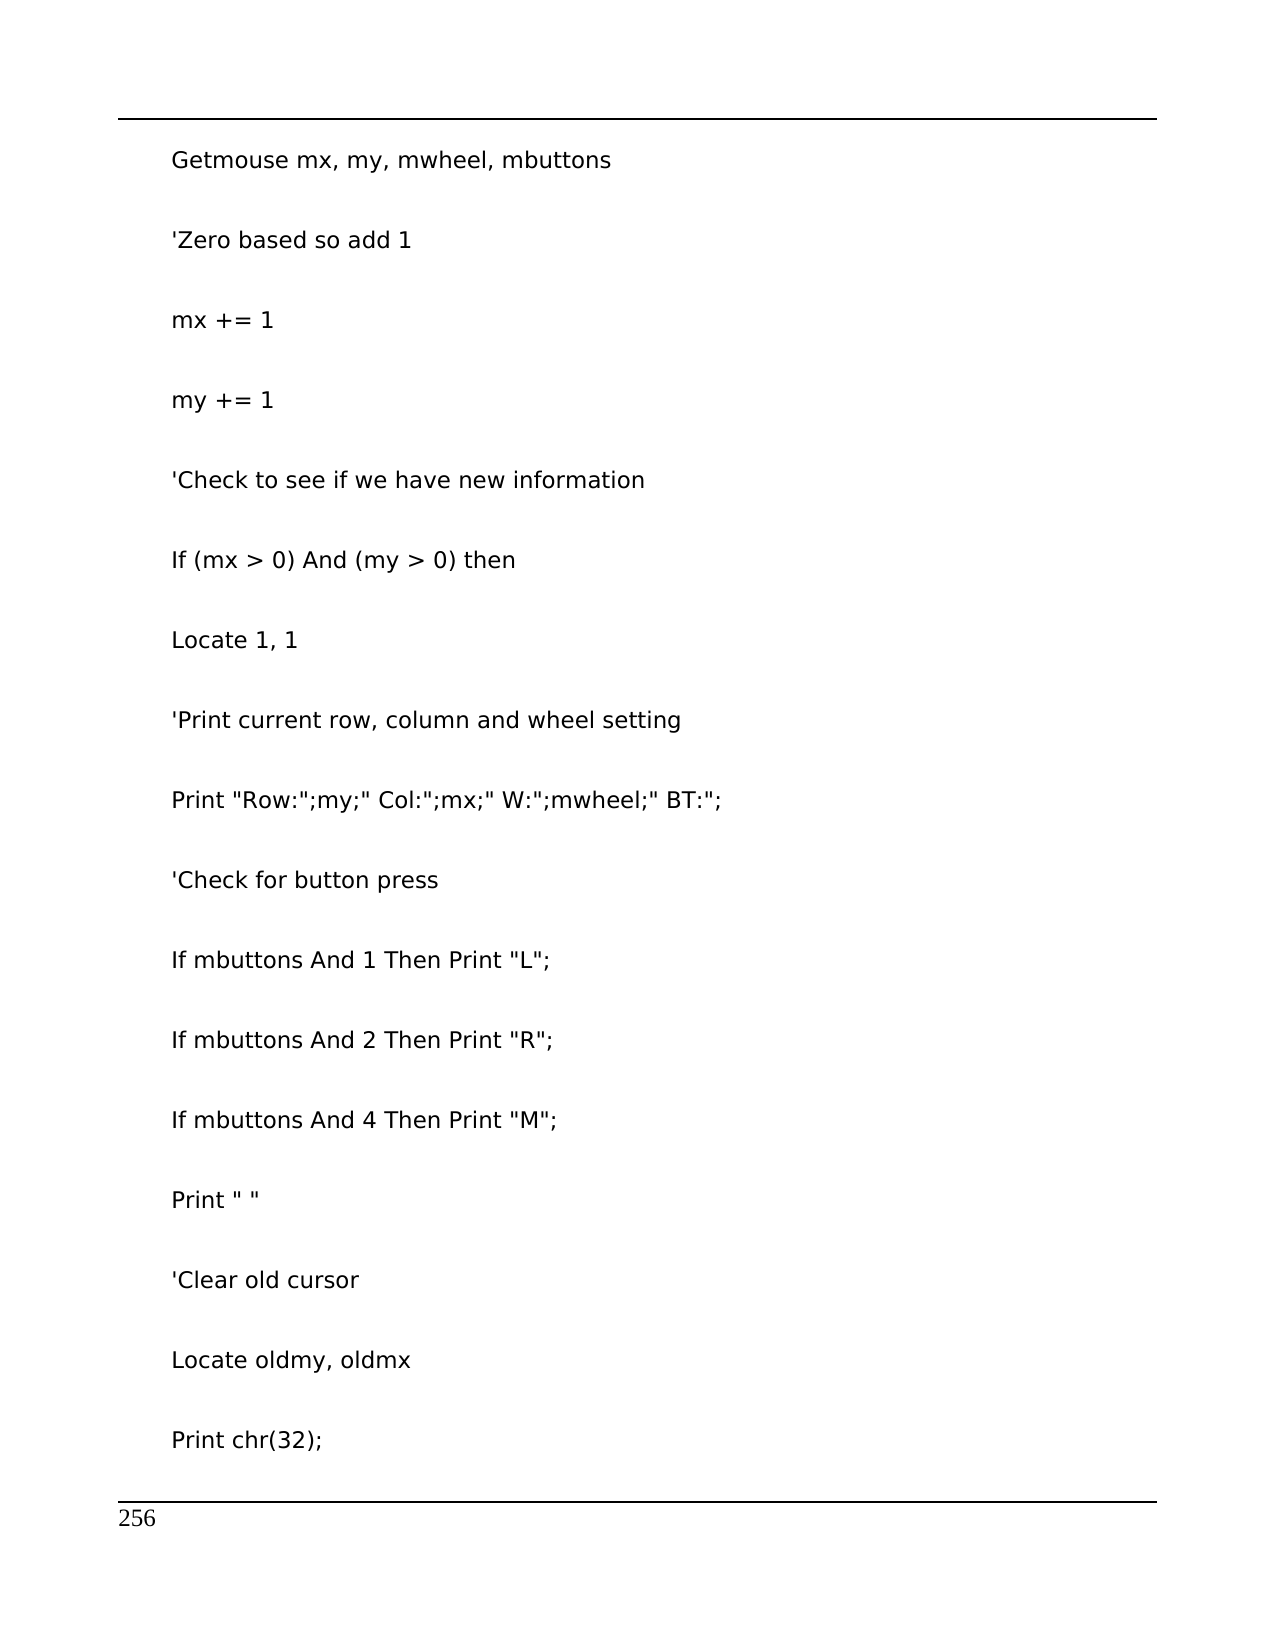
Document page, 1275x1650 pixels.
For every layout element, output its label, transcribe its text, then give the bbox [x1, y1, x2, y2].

text Getmouse mx, my, mwheel, mbuttons [118, 147, 1157, 173]
text Print "Row:";my;" Col:";mx;" W:";mwheel;" BT:"; [118, 787, 1157, 813]
text Print " " [118, 1187, 1157, 1213]
text If (mx > 0) And (my > 0) then [118, 547, 1157, 573]
text 'Check for button press [118, 867, 1157, 893]
text 'Zero based so add 1 [118, 227, 1157, 253]
text my += 1 [118, 387, 1157, 413]
text Locate oldmy, oldmx [118, 1347, 1157, 1373]
text If mbuttons And 2 Then Print "R"; [118, 1027, 1157, 1053]
text Print chr(32); [118, 1427, 1157, 1453]
text mx += 1 [118, 307, 1157, 333]
text Locate 1, 1 [118, 627, 1157, 653]
text If mbuttons And 4 Then Print "M"; [118, 1107, 1157, 1133]
text 'Print current row, column and wheel setting [118, 707, 1157, 733]
text 'Check to see if we have new information [118, 467, 1157, 493]
text 'Clear old cursor [118, 1267, 1157, 1293]
text If mbuttons And 1 Then Print "L"; [118, 947, 1157, 973]
